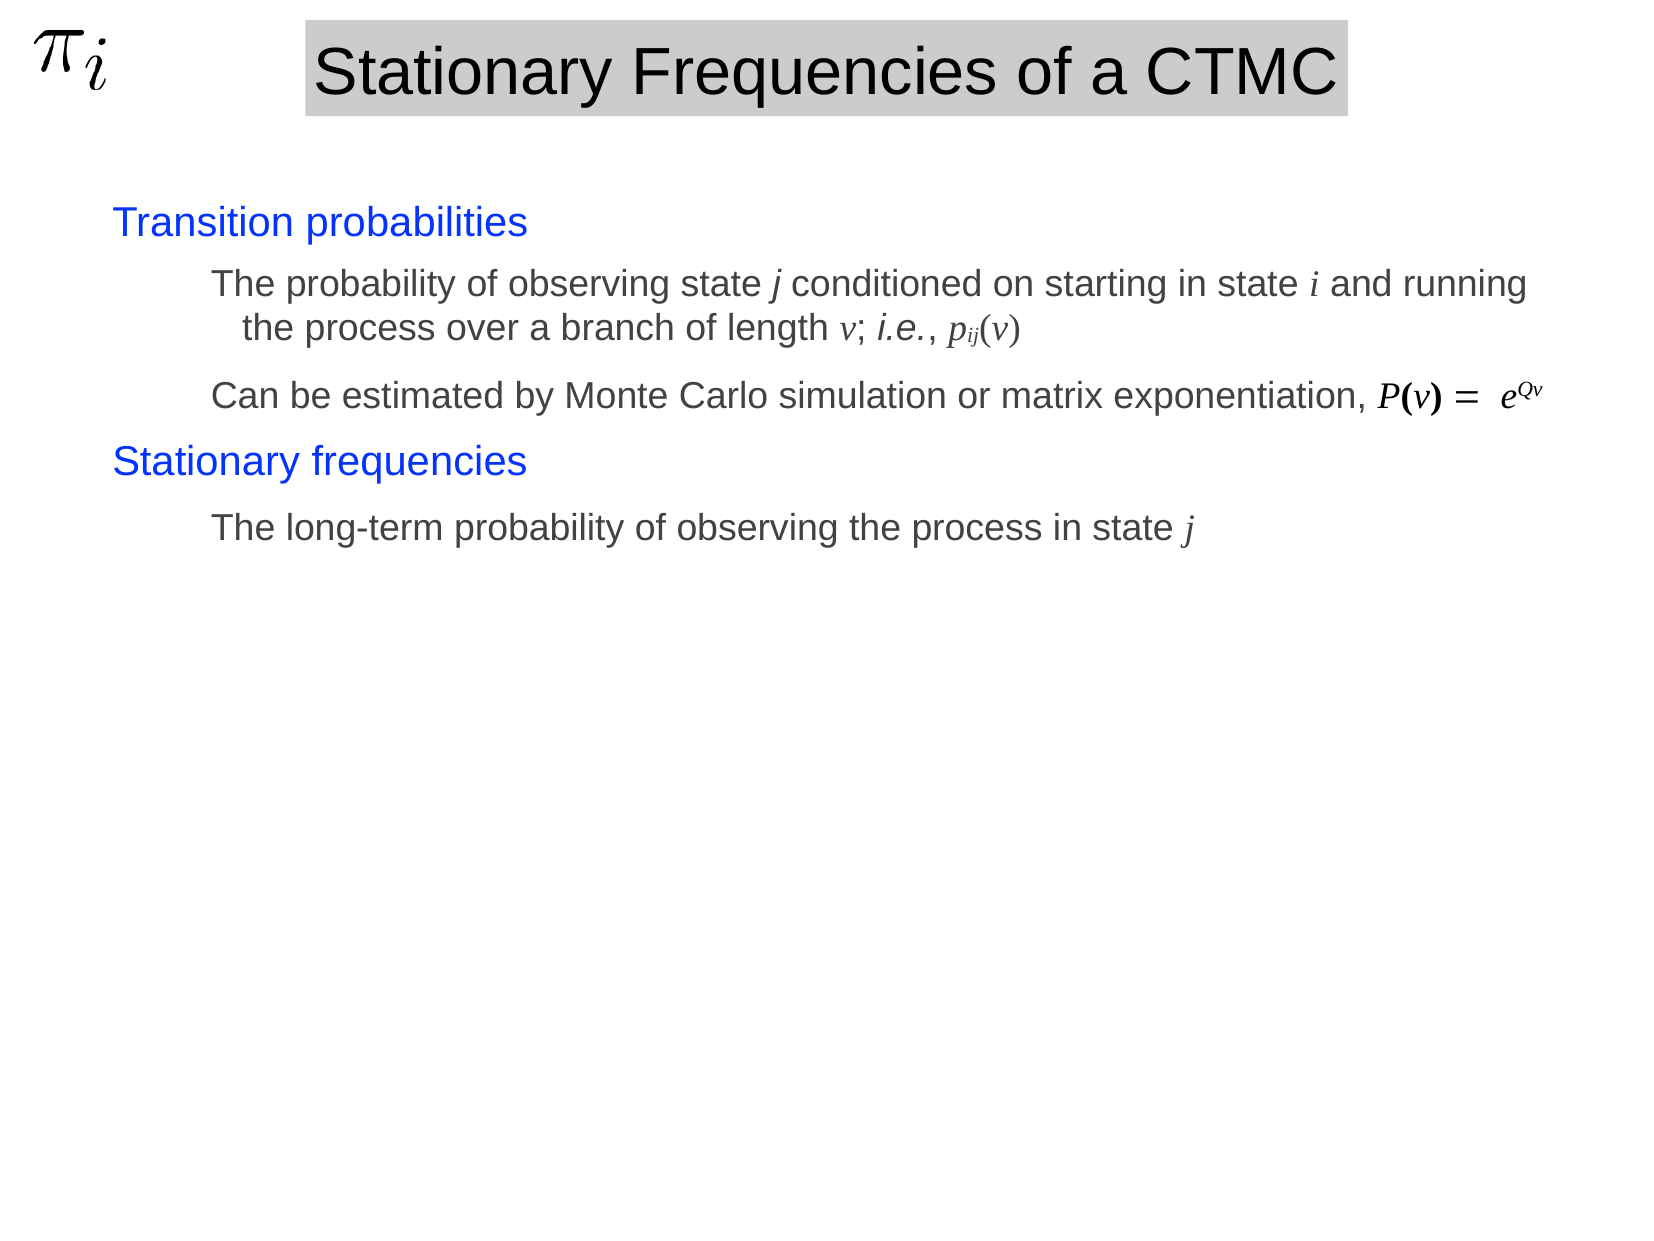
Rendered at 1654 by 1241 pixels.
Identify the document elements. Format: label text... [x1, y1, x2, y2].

text_box Can be estimated by Monte Carlo simulation or matrix exponentiation, P(v) = eQv [202, 363, 1596, 425]
text_box Transition probabilities [103, 185, 1407, 253]
text_box The probability of observing state j conditioned on starting in state i and running the process over a branch of length v; i.e., pij(v) [202, 252, 1539, 357]
picture [33, 30, 106, 91]
text_box Stationary frequencies [103, 425, 1407, 493]
text_box The long-term probability of observing the process in state j [202, 496, 1439, 557]
text_box Stationary Frequencies of a CTMC [305, 20, 1348, 117]
